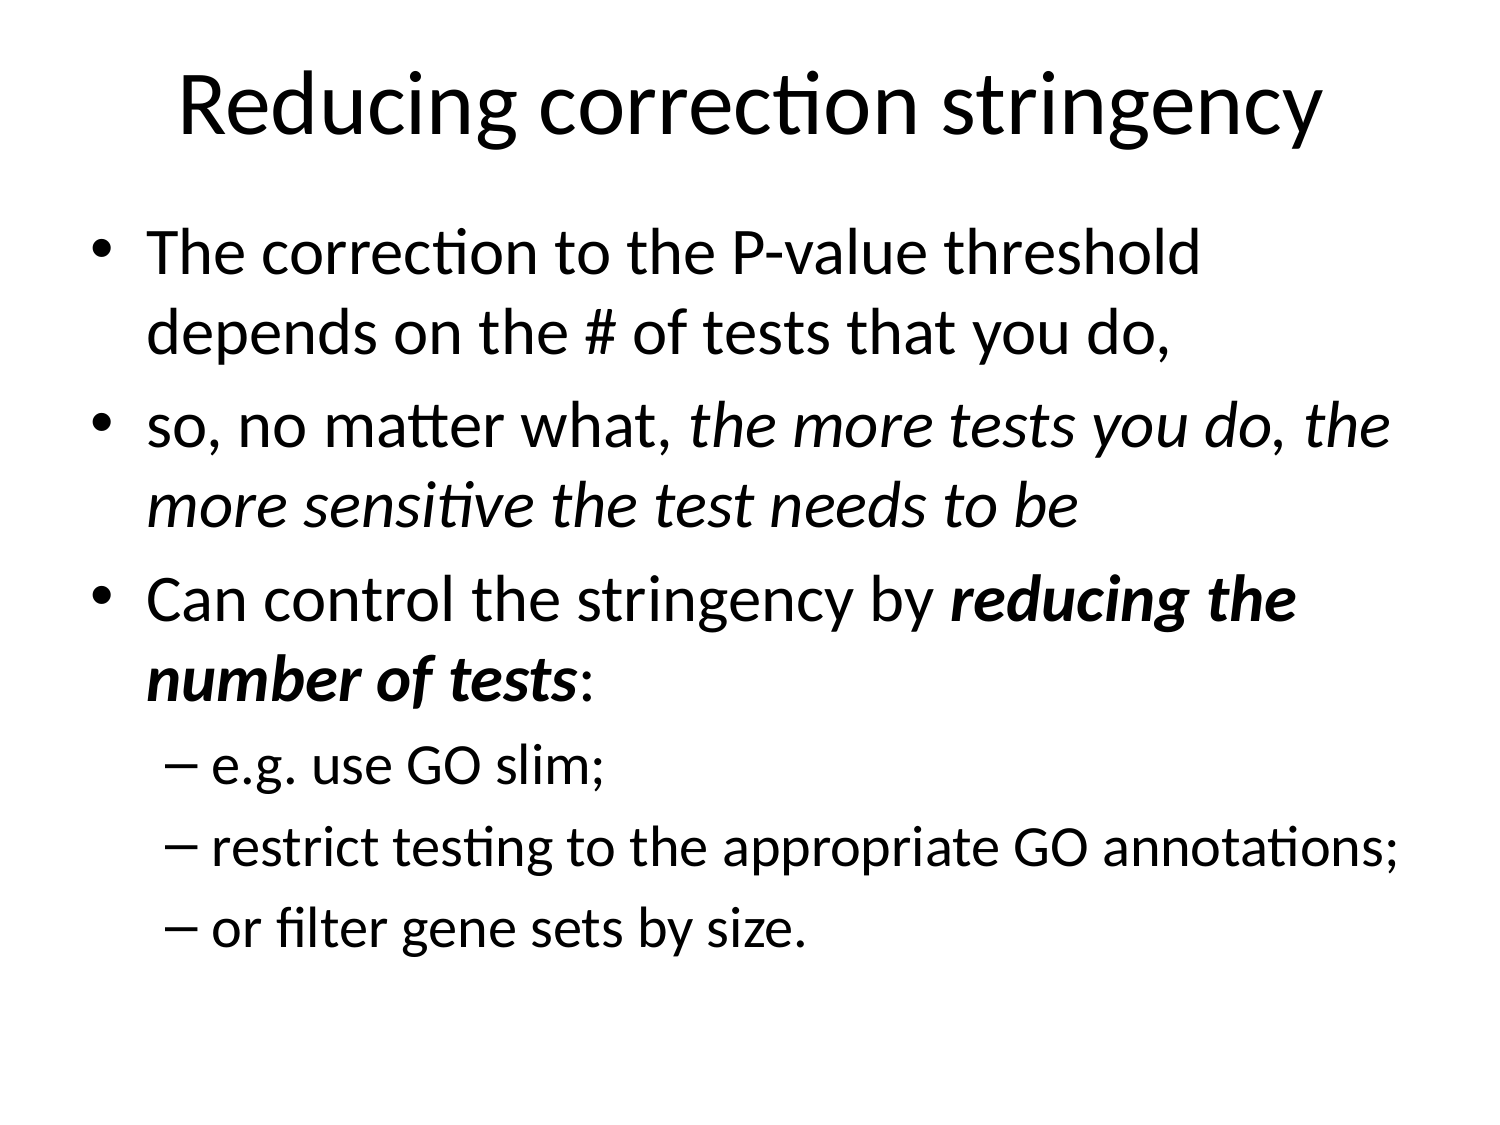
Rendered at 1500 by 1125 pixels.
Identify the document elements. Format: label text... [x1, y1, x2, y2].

title Reducing correction stringency [0, 45, 1500, 150]
list The correction to the P-value threshold depends on the # of tests that you do, so, no matter what, the more tests you do, the more sensitive the test needs to be Can control the stringency by reducing the number of tests: e.g. use GO slim; restrict testing to the appropriate GO annotations; or filter gene sets by size. [75, 200, 1425, 1005]
